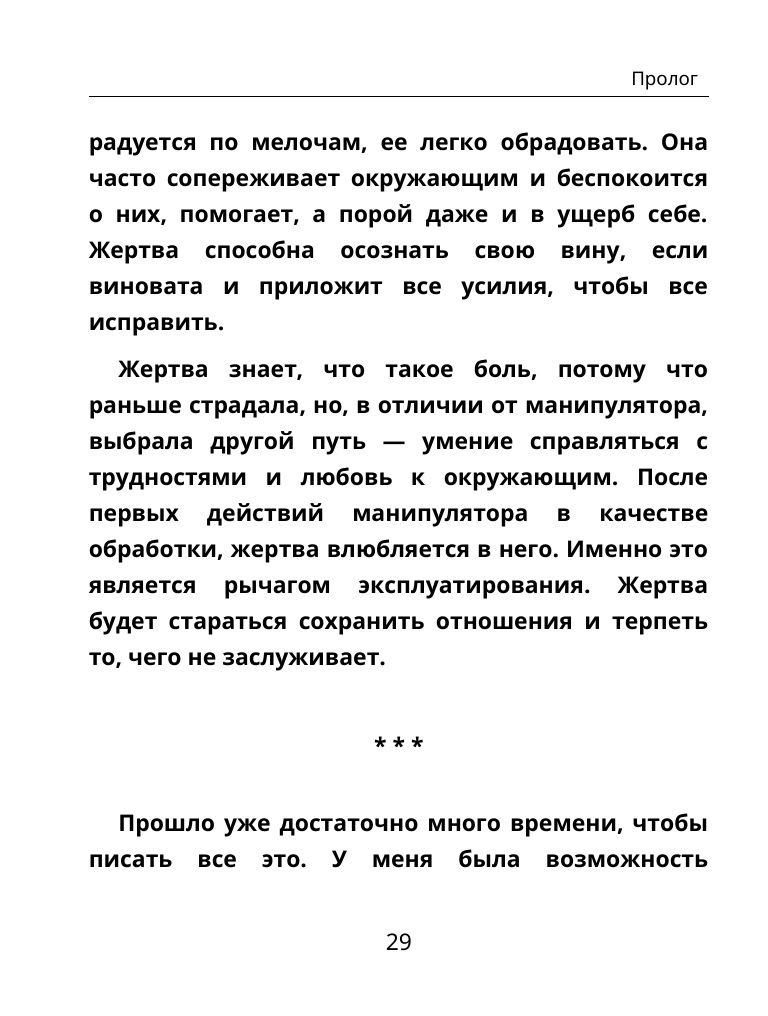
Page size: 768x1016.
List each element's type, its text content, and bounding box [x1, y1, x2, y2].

text Жертва знает, что такое боль, потому что раньше страдала, но, в отличии от манипулятора, выбрала другой путь — умение справляться с трудностями и любовь к окружающим. После первых действий манипулятора в качестве обработки, жертва влюбляется в него. Именно это является рычагом эксплуатирования. Жертва будет стараться сохранить отношения и терпеть то, чего не заслуживает. [88, 353, 709, 672]
text радуется по мелочам, ее легко обрадовать. Она часто сопереживает окружающим и беспокоится о них, помогает, а порой даже и в ущерб себе. Жертва способна осознать свою вину, если виновата и приложит все усилия, чтобы все исправить. [88, 126, 709, 337]
subtitle * * * [88, 730, 709, 761]
text Прошло уже достаточно много времени, чтобы писать все это. У меня была возможность [88, 807, 709, 874]
